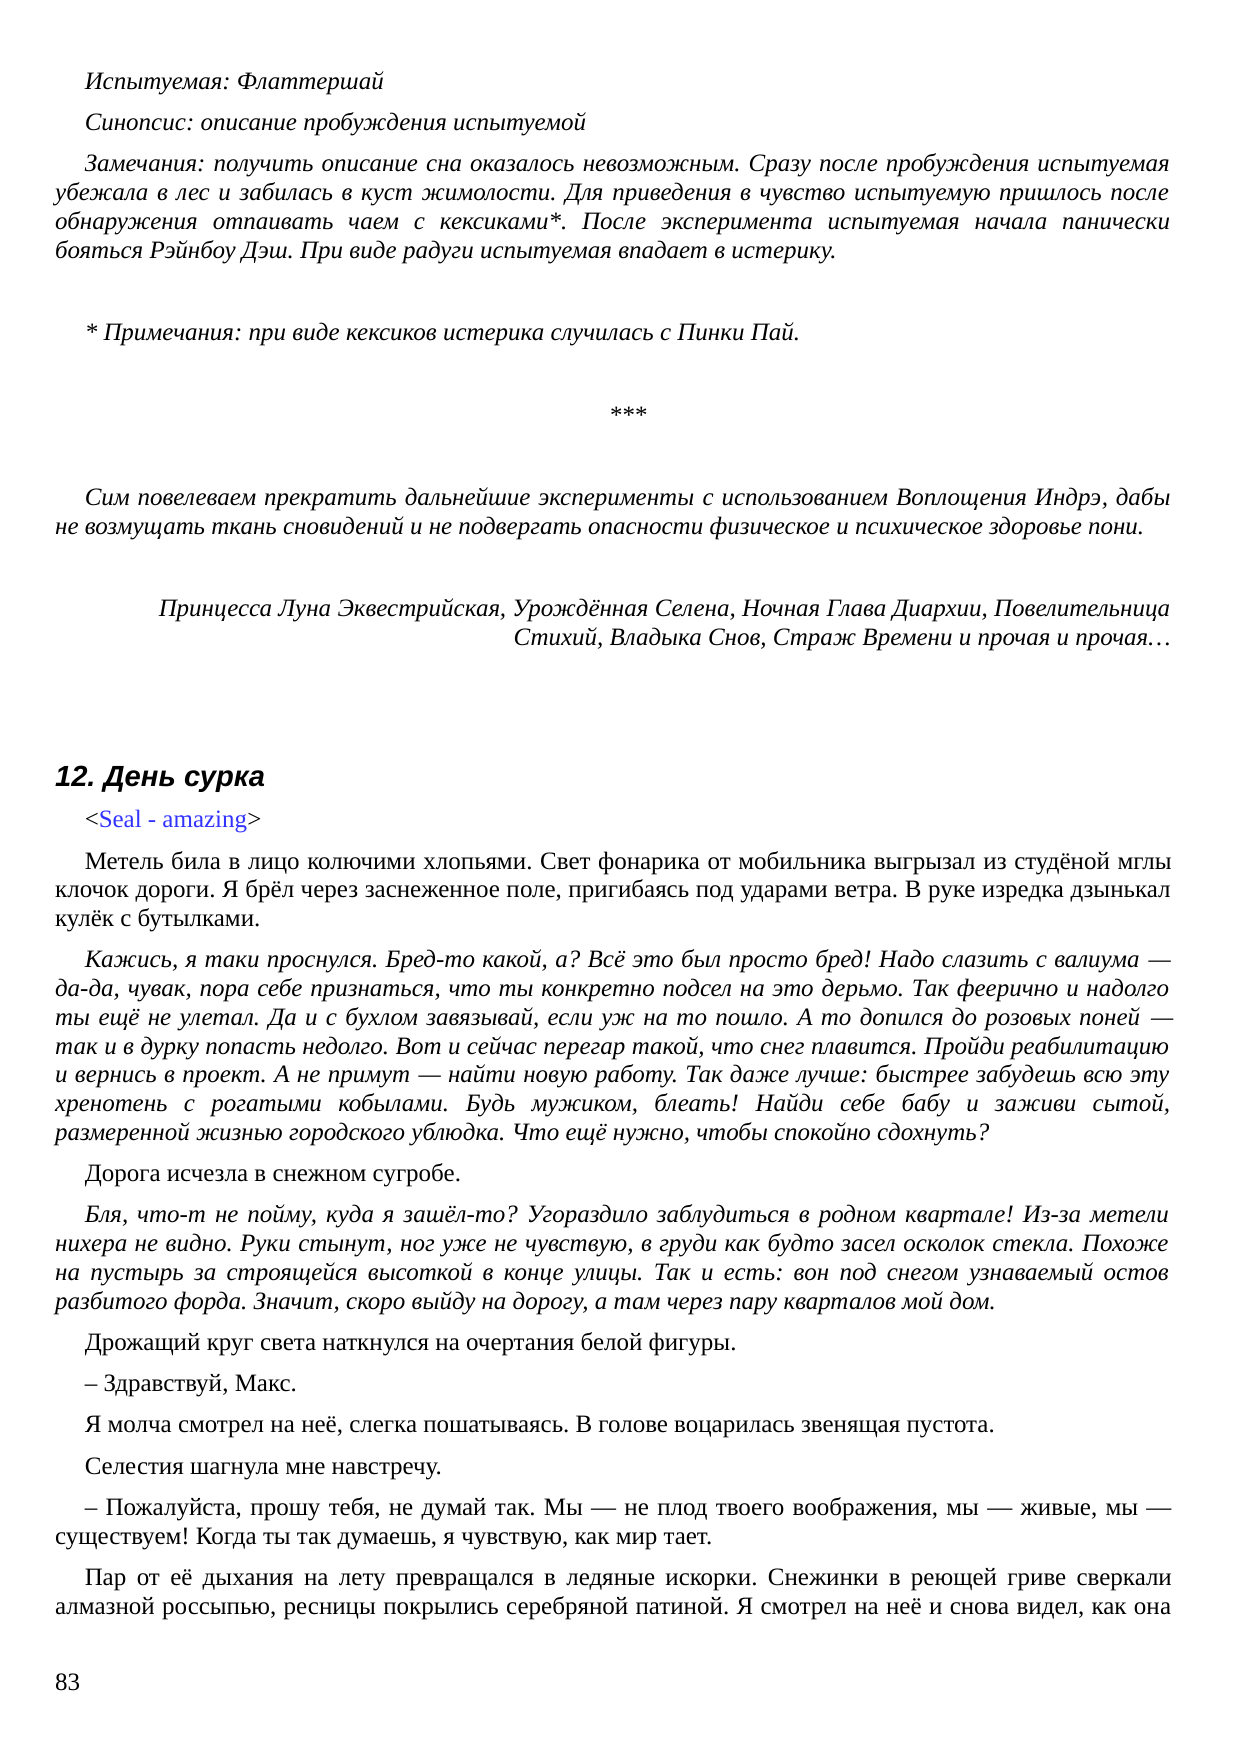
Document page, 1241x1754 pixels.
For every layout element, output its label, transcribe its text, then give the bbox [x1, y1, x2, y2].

text Замечания: получить описание сна оказалось невозможным. Сразу после пробуждения испытуемая убежала в лес и забилась в куст жимолости. Для приведения в чувство испытуемую пришлось после обнаружения отпаивать чаем с кексиками*. После эксперимента испытуемая начала панически бояться Рэйнбоу Дэш. При виде радуги испытуемая впадает в истерику. [55, 148, 1173, 263]
text Пар от её дыхания на лету превращался в ледяные искорки. Снежинки в реющей гриве сверкали алмазной россыпью, ресницы покрылись серебряной патиной. Я смотрел на неё и снова видел, как она [55, 1562, 1173, 1619]
text * Примечания: при виде кексиков истерика случилась с Пинки Пай. [55, 317, 1173, 346]
text Дорога исчезла в снежном сугробе. [55, 1158, 1173, 1187]
text Я молча смотрел на неё, слегка пошатываясь. В голове воцарилась звенящая пустота. [55, 1409, 1173, 1438]
text Испытуемая: Флаттершай [55, 66, 1173, 95]
text Бля, что-т не пойму, куда я зашёл-то? Угораздило заблудиться в родном квартале! Из-за метели нихера не видно. Руки стынут, ног уже не чувствую, в груди как будто засел осколок стекла. Похоже на пустырь за строящейся высоткой в конце улицы. Так и есть: вон под снегом узнаваемый остов разбитого форда. Значит, скоро выйду на дорогу, а там через пару кварталов мой дом. [55, 1199, 1173, 1314]
text <Seal - amazing> [55, 804, 1173, 833]
text – Здравствуй, Макс. [55, 1368, 1173, 1397]
text Синопсис: описание пробуждения испытуемой [55, 107, 1173, 136]
subtitle 12. День сурка [55, 758, 1173, 792]
text Метель била в лицо колючими хлопьями. Свет фонарика от мобильника выгрызал из студёной мглы клочок дороги. Я брёл через заснеженное поле, пригибаясь под ударами ветра. В руке изредка дзынькал кулёк с бутылками. [55, 846, 1173, 932]
text Принцесса Луна Эквестрийская, Урождённая Селена, Ночная Глава Диархии, Повелительница Стихий, Владыка Снов, Страж Времени и прочая и прочая… [55, 593, 1173, 651]
text *** [55, 400, 1173, 428]
text Дрожащий круг света наткнулся на очертания белой фигуры. [55, 1327, 1173, 1356]
text – Пожалуйста, прошу тебя, не думай так. Мы — не плод твоего воображения, мы — живые, мы — существуем! Когда ты так думаешь, я чувствую, как мир тает. [55, 1492, 1173, 1549]
text Кажись, я таки проснулся. Бред-то какой, а? Всё это был просто бред! Надо слазить с валиума — да-да, чувак, пора себе признаться, что ты конкретно подсел на это дерьмо. Так феерично и надолго ты ещё не улетал. Да и с бухлом завязывай, если уж на то пошло. А то допился до розовых поней — так и в дурку попасть недолго. Вот и сейчас перегар такой, что снег плавится. Пройди реабилитацию и вернись в проект. А не примут — найти новую работу. Так даже лучше: быстрее забудешь всю эту хренотень с рогатыми кобылами. Будь мужиком, блеать! Найди себе бабу и заживи сытой, размеренной жизнью городского ублюдка. Что ещё нужно, чтобы спокойно сдохнуть? [55, 944, 1173, 1146]
text Сим повелеваем прекратить дальнейшие эксперименты с использованием Воплощения Индрэ, дабы не возмущать ткань сновидений и не подвергать опасности физическое и психическое здоровье пони. [55, 482, 1173, 540]
text Селестия шагнула мне навстречу. [55, 1451, 1173, 1479]
